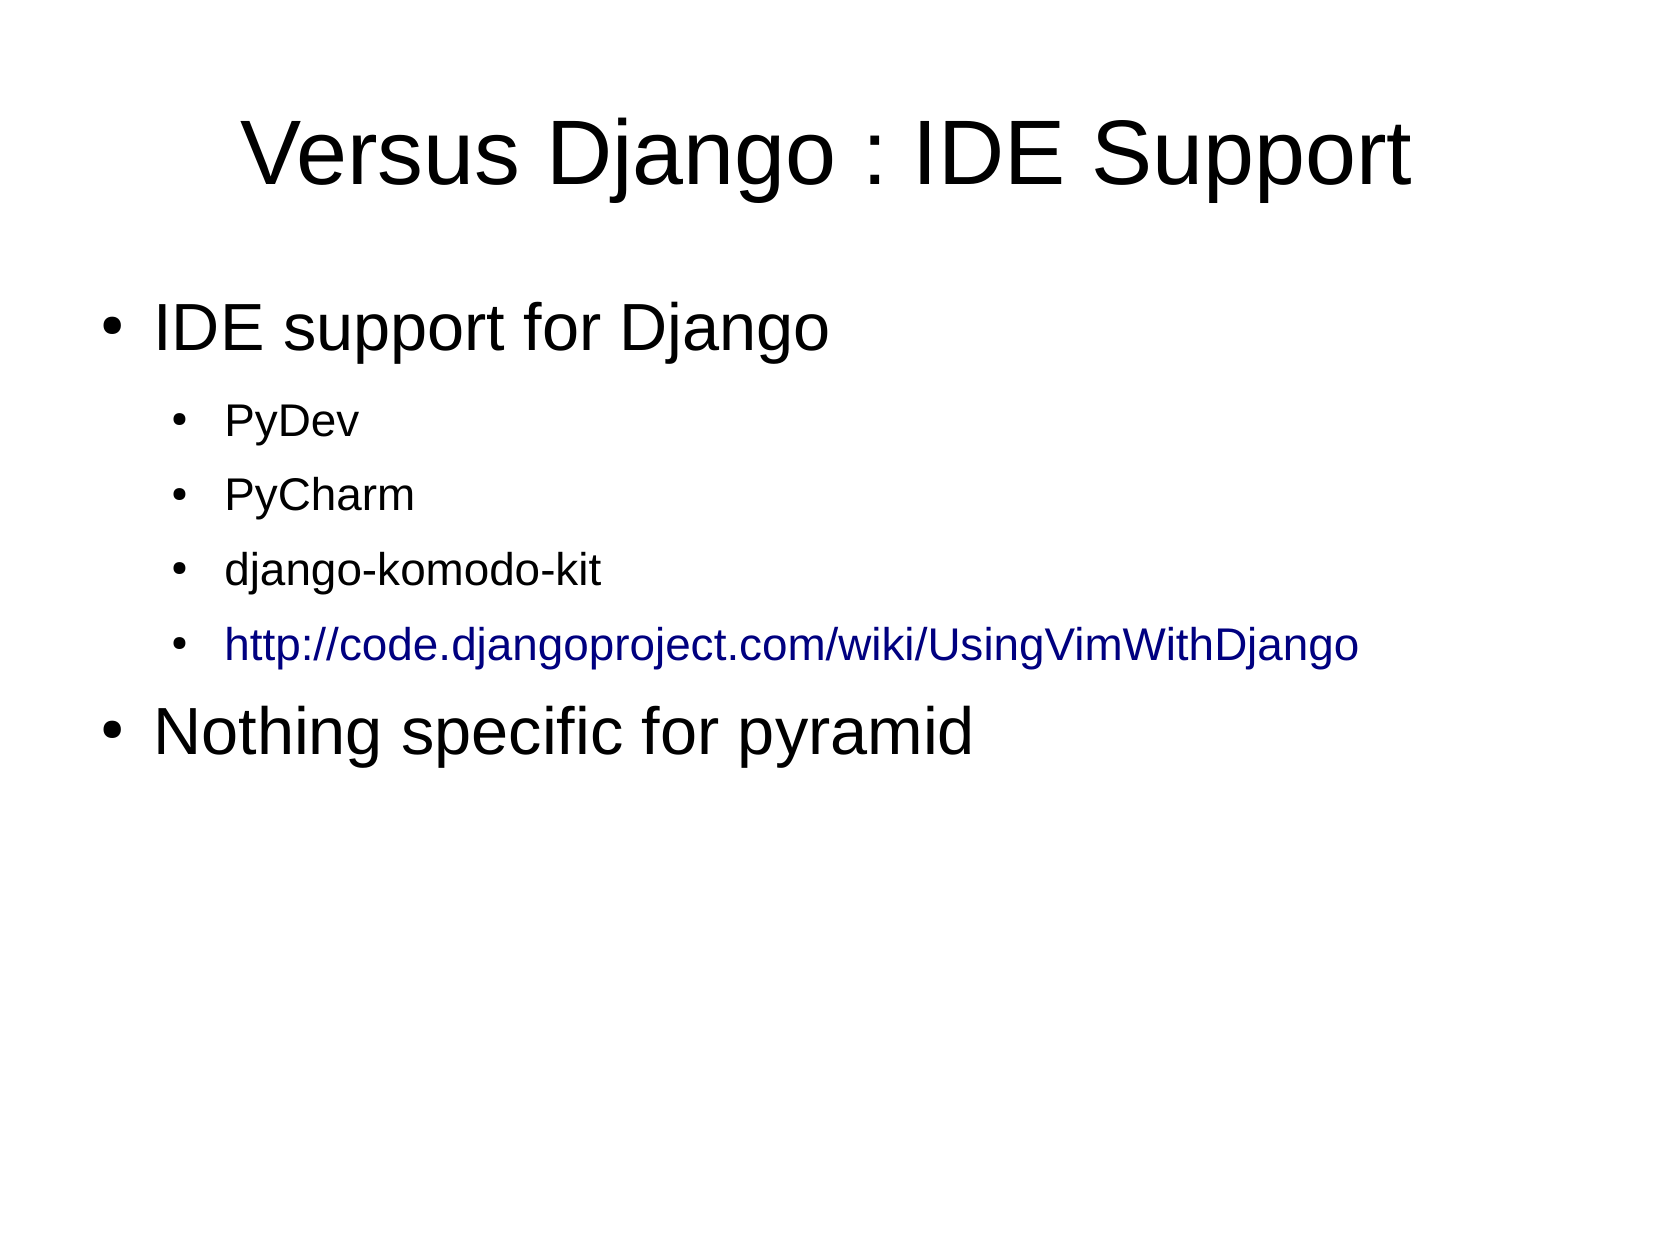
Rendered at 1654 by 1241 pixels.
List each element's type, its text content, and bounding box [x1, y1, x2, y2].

list IDE support for Django PyDev PyCharm django-komodo-kit http://code.djangoproject.com/wiki/UsingVimWithDjango Nothing specific for pyramid [82, 290, 1571, 1109]
title Versus Django : IDE Support [82, 49, 1571, 257]
